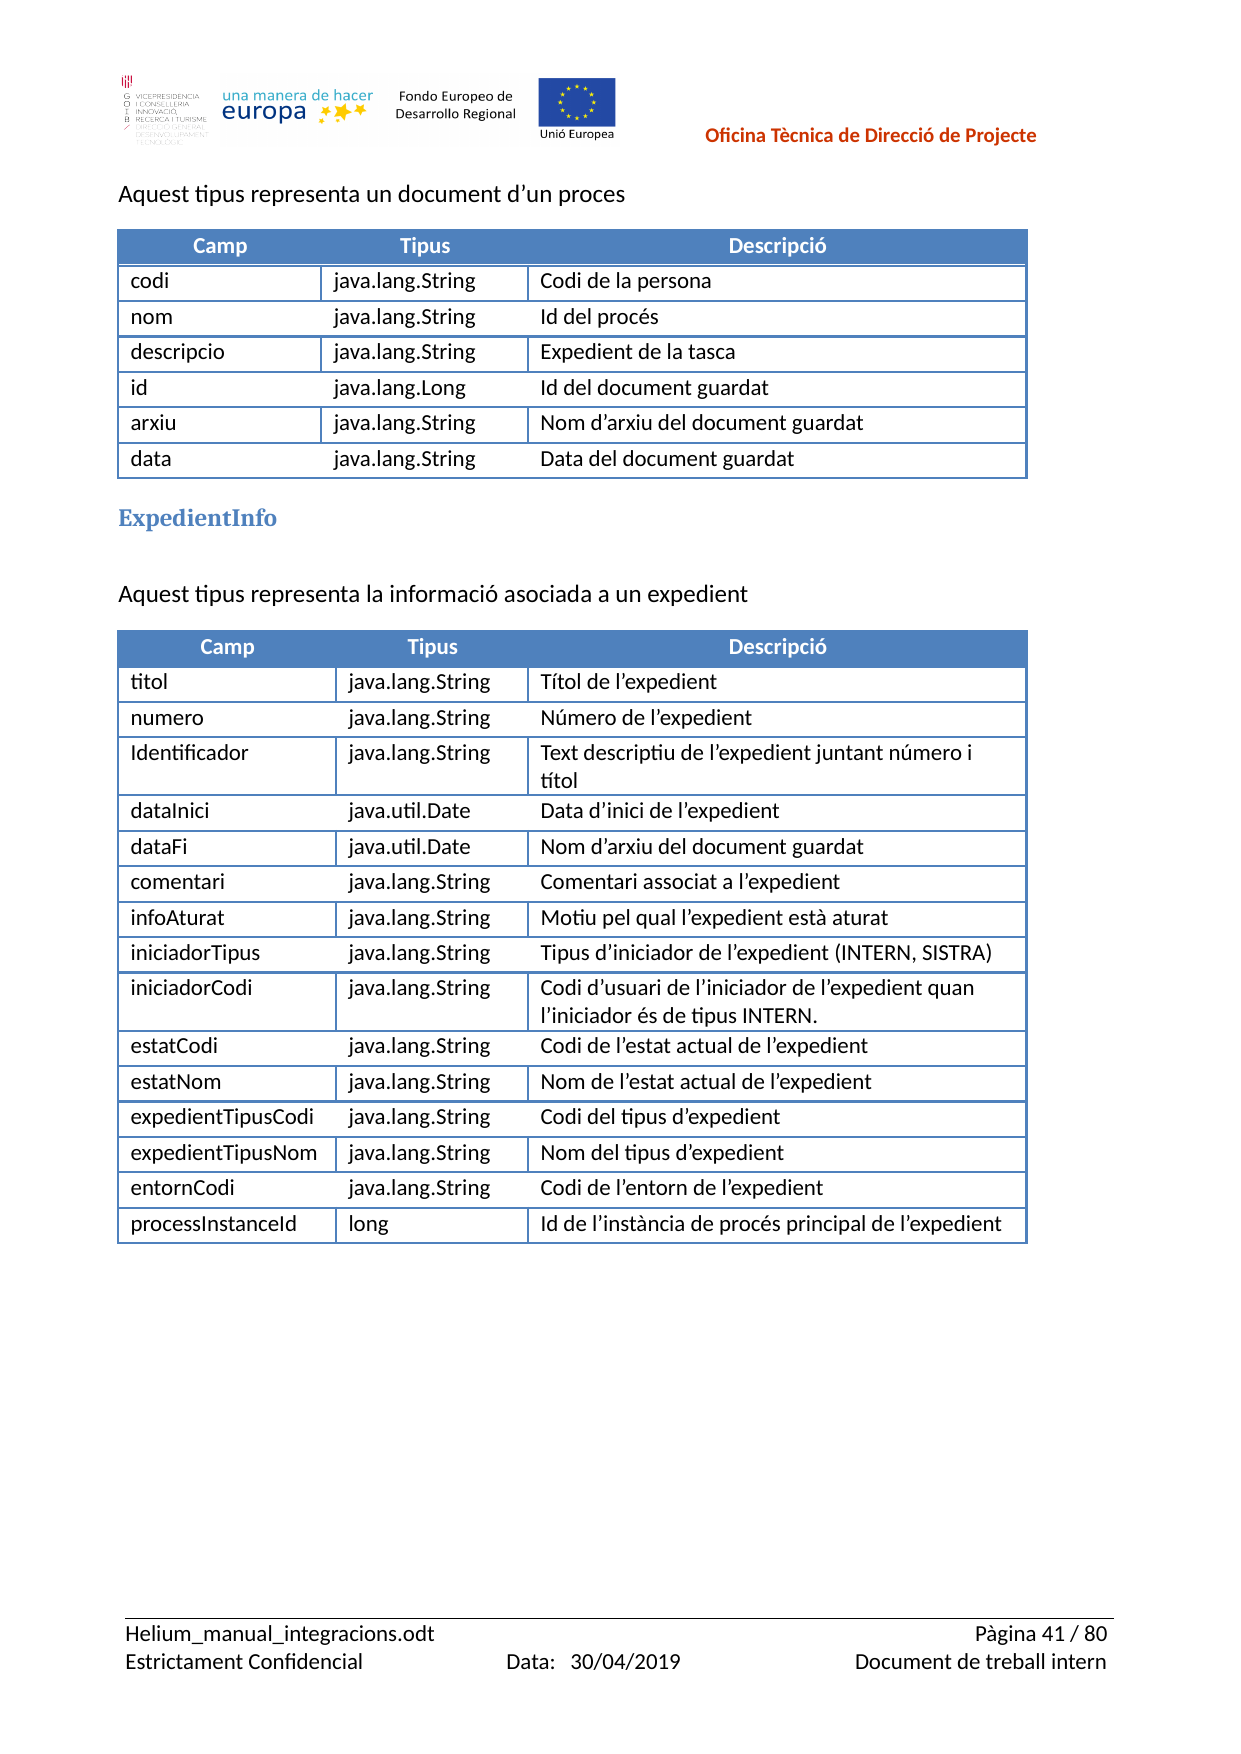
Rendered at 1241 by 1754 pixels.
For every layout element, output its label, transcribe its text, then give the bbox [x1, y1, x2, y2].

table_cell long [337, 1209, 527, 1242]
table_cell Motiu pel qual l’expedient està aturat [529, 903, 1025, 936]
table_cell Identificador [119, 738, 335, 794]
table_cell infoAturat [119, 903, 335, 936]
table_cell Data del document guardat [528, 444, 1025, 477]
table_cell dataInici [119, 796, 336, 830]
table_cell java.util.Date [337, 832, 527, 865]
table_cell Codi d’usuari de l’iniciador de l’expedient quan l’iniciador és de tipus INTERN. [529, 974, 1025, 1029]
table_cell comentari [119, 867, 336, 901]
table_cell java.lang.String [337, 1138, 527, 1171]
table_cell descripcio [119, 338, 320, 371]
table_cell iniciadorTipus [119, 938, 336, 971]
table_cell java.lang.String [337, 668, 527, 701]
table_cell estatNom [119, 1067, 335, 1100]
table_cell estatCodi [119, 1032, 336, 1065]
table_cell Nom d’arxiu del document guardat [529, 832, 1025, 865]
table_header Camp [119, 632, 336, 665]
table_header Descripció [528, 632, 1025, 665]
table_cell java.lang.String [321, 302, 528, 335]
table_cell dataFi [119, 832, 335, 865]
table_cell java.lang.String [336, 938, 528, 971]
picture [219, 73, 621, 147]
table_cell Codi de l’entorn de l’expedient [528, 1173, 1025, 1207]
table_cell java.lang.String [336, 703, 528, 736]
table_cell titol [119, 668, 335, 701]
table_cell Títol de l’expedient [529, 668, 1025, 701]
table_header Camp [119, 231, 321, 264]
table_header Descripció [528, 231, 1025, 264]
table_cell Expedient de la tasca [529, 338, 1025, 371]
table_cell java.util.Date [336, 796, 528, 830]
table_cell numero [119, 703, 336, 736]
table_cell Data d’inici de l’expedient [528, 796, 1025, 830]
table_cell java.lang.String [337, 903, 527, 936]
picture [118, 73, 213, 147]
table_cell java.lang.String [337, 1067, 527, 1100]
table_cell id [119, 373, 321, 406]
table_cell Nom d’arxiu del document guardat [529, 408, 1025, 442]
table_cell java.lang.Long [321, 373, 528, 406]
table_cell iniciadorCodi [119, 974, 335, 1029]
table_cell expedientTipusCodi [119, 1103, 336, 1136]
text Aquest tipus representa un document d’un proces [118, 178, 1122, 208]
table_header Tipus [321, 231, 528, 264]
table_cell Codi del tipus d’expedient [528, 1103, 1025, 1136]
table_cell Codi de la persona [529, 267, 1025, 300]
table_cell java.lang.String [322, 338, 527, 371]
table_cell Id del document guardat [528, 373, 1025, 406]
table_cell java.lang.String [336, 1103, 528, 1136]
table_cell Id de l’instància de procés principal de l’expedient [529, 1209, 1025, 1242]
table_cell Text descriptiu de l’expedient juntant número i títol [529, 738, 1025, 794]
table_cell Comentari associat a l’expedient [528, 867, 1025, 901]
text Aquest tipus representa la informació asociada a un expedient [118, 579, 1122, 609]
table_cell java.lang.String [321, 444, 528, 477]
table_cell Tipus d’iniciador de l’expedient (INTERN, SISTRA) [528, 938, 1025, 971]
table_cell entornCodi [119, 1173, 336, 1207]
table_cell java.lang.String [322, 267, 527, 300]
table_cell nom [119, 302, 321, 335]
table_cell data [119, 444, 321, 477]
table_cell arxiu [119, 408, 320, 442]
table_cell Nom de l’estat actual de l’expedient [529, 1067, 1025, 1100]
table_cell java.lang.String [336, 1032, 528, 1065]
text ExpedientInfo [118, 504, 1122, 533]
table_cell expedientTipusNom [119, 1138, 335, 1171]
table_cell java.lang.String [322, 408, 527, 442]
table_cell Número de l’expedient [528, 703, 1025, 736]
table_cell java.lang.String [336, 867, 528, 901]
table_cell java.lang.String [337, 974, 527, 1029]
table_cell Nom del tipus d’expedient [529, 1138, 1025, 1171]
table_cell codi [119, 267, 320, 300]
table_cell processInstanceId [119, 1209, 335, 1242]
table_cell Codi de l’estat actual de l’expedient [528, 1032, 1025, 1065]
table_cell Id del procés [528, 302, 1025, 335]
table_cell java.lang.String [336, 1173, 528, 1207]
table_header Tipus [336, 632, 528, 665]
table_cell java.lang.String [337, 738, 527, 794]
